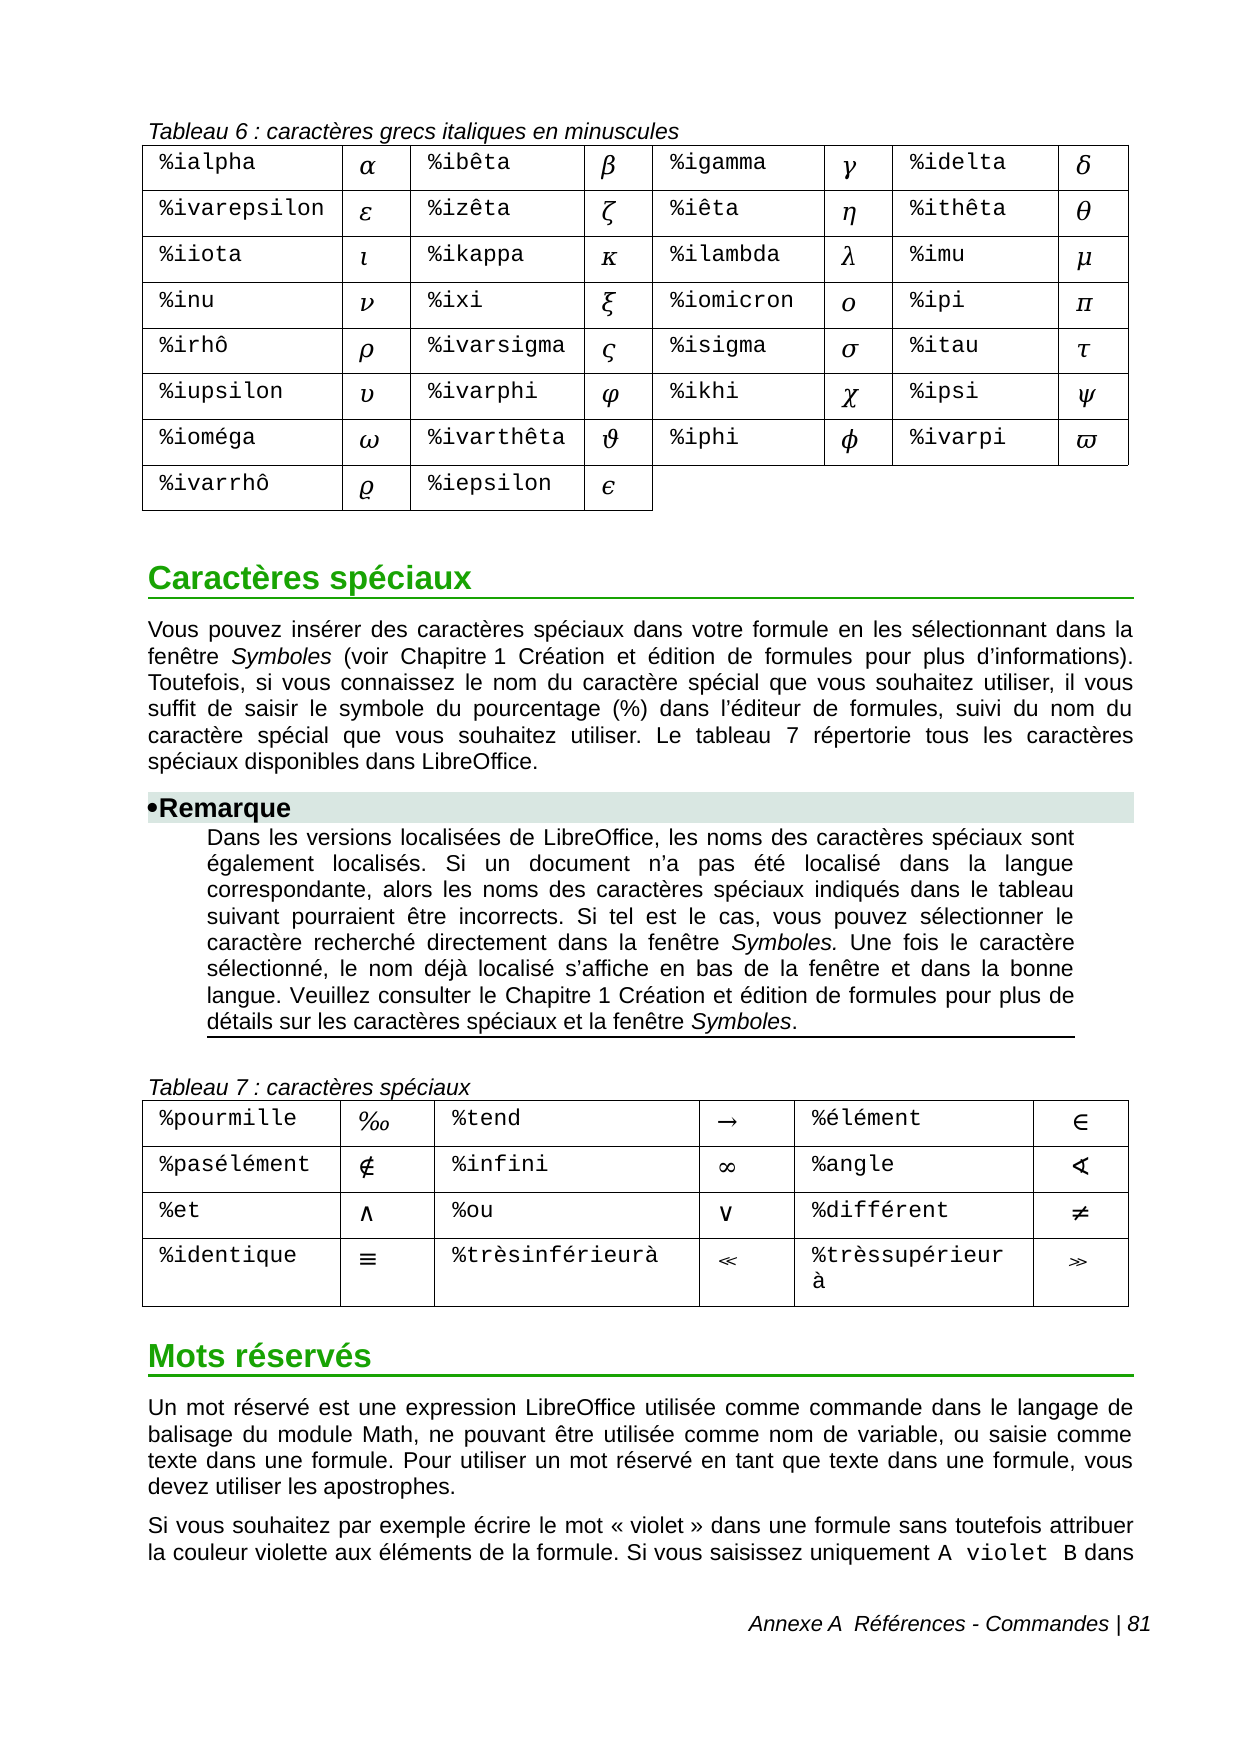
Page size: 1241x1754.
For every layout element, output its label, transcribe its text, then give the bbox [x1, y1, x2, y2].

table_cell %ixi [411, 283, 584, 327]
table_cell %ivarsigma [411, 329, 584, 373]
table_cell [824, 466, 892, 510]
table_cell [1034, 1147, 1128, 1192]
table_cell %iupsilon [143, 374, 342, 419]
table_cell %différent [795, 1193, 1033, 1237]
table_cell [1059, 191, 1128, 236]
text Dans les versions localisées de LibreOffice, les noms des caractères spéciaux sont également localisés. Si un document n’a pas été localisé dans la langue correspondante, alors les noms des caractères spéciaux indiqués dans le tableau suivant pourraient être incorrects. Si tel est le cas, vous pouvez sélectionner le caractère recherché directement dans la fenêtre Symboles. Une fois le caractère sélectionné, le nom déjà localisé s’affiche en bas de la fenêtre et dans la bonne langue. Veuillez consulter le Chapitre 1 Créeration et éditerion des formules pour plus de détails sur les caractères spéciaux et la fenêtre Symboles. [207, 823, 1075, 1036]
text Tableau 6 : caractères grecs italiques en minuscules [148, 118, 1134, 144]
table_cell [343, 237, 410, 282]
table_cell %ivarpi [893, 420, 1058, 464]
table_cell %ioméga [143, 420, 342, 464]
table_cell [341, 1147, 434, 1192]
table_cell [893, 466, 1059, 510]
table_cell %pasélément [143, 1147, 340, 1192]
table_header %idelta [893, 146, 1058, 190]
table_header %ialpha [143, 146, 342, 190]
table_cell %ivarphi [411, 374, 584, 419]
table_cell %identique [143, 1239, 340, 1306]
table_cell [1059, 374, 1128, 419]
table_cell [585, 237, 652, 282]
table_cell %izêta [411, 191, 584, 236]
text Un mot réservé est une expression LibreOffice utilisée comme commande dans le langage de balisage du module Math, ne pouvant être utilisée comme nom de variable, ou saisie comme texte dans une formule. Pour utiliser un mot réservé en tant que texte dans une formule, vous devez utiliser les apostrophes. [148, 1394, 1134, 1500]
table_cell [343, 466, 410, 510]
table_cell %ipsi [893, 374, 1058, 419]
table_cell %irhô [143, 329, 342, 373]
table_cell %itau [893, 329, 1058, 373]
table_header [700, 1101, 794, 1146]
table_cell [653, 466, 824, 510]
table_cell [585, 329, 652, 373]
table_cell %ivarrhô [143, 466, 342, 510]
table_header [825, 146, 892, 190]
table_cell [585, 283, 652, 327]
table_cell [343, 283, 410, 327]
table_cell %ikappa [411, 237, 584, 282]
table_cell %ou [435, 1193, 699, 1237]
table_cell [341, 1239, 434, 1306]
table_header [1059, 146, 1128, 190]
table_header %ibêta [411, 146, 584, 190]
table_cell %ithêta [893, 191, 1058, 236]
subtitle Remarque [148, 792, 1134, 823]
table_cell %ipi [893, 283, 1058, 327]
table_cell %iomicron [653, 283, 824, 327]
table_header %igamma [653, 146, 824, 190]
table_cell [1059, 466, 1128, 510]
table_cell %angle [795, 1147, 1033, 1192]
table_header [1034, 1101, 1128, 1146]
subtitle Caractères spéciaux [148, 558, 1134, 597]
table_header [585, 146, 652, 190]
table_cell [1059, 420, 1128, 464]
table_cell %isigma [653, 329, 824, 373]
table_cell [825, 191, 892, 236]
subtitle Mots réservés [148, 1336, 1134, 1374]
table_header %élément [795, 1101, 1033, 1146]
table_cell [700, 1147, 794, 1192]
table_cell %ivarepsilon [143, 191, 342, 236]
table_cell [343, 329, 410, 373]
table_cell [1059, 237, 1128, 282]
table_cell [585, 191, 652, 236]
table_cell %ikhi [653, 374, 824, 419]
text Vous pouvez insérer des caractères spéciaux dans votre formule en les sélectionnant dans la fenêtre Symboles (voir Chapitre 1 Créeration et éditerion des formules pour plus d’informations). Toutefois, si vous connaissez le nom du caractère spécial que vous souhaitez utiliser, il vous suffit de saisir le symbole du pourcentage (%) dans l’éditeur de formules, suivi du nom du caractère spécial que vous souhaitez utiliser. Le tableau 7 répertorie tous les caractères spéciaux disponibles dans LibreOffice. [148, 616, 1134, 774]
table_cell %imu [893, 237, 1058, 282]
table_cell [585, 420, 652, 464]
table_cell [1034, 1193, 1128, 1237]
table_header [341, 1101, 434, 1146]
text Tableau 7 : caractères spéciaux [148, 1074, 1134, 1100]
table_cell [825, 420, 892, 464]
table_cell [1034, 1239, 1128, 1306]
table_cell %iphi [653, 420, 824, 464]
table_cell [1059, 283, 1128, 327]
table_header %tend [435, 1101, 699, 1146]
table_cell %trèsinférieurà [435, 1239, 699, 1306]
table_cell [585, 466, 652, 510]
table_cell %trèssupérieurà [795, 1239, 1033, 1306]
table_cell [700, 1239, 794, 1306]
table_header [343, 146, 410, 190]
table_cell [341, 1193, 434, 1237]
table_cell %ilambda [653, 237, 824, 282]
table_cell [825, 237, 892, 282]
table_cell %iiota [143, 237, 342, 282]
table_cell %et [143, 1193, 340, 1237]
table_cell %iêta [653, 191, 824, 236]
table_cell [1059, 329, 1128, 373]
table_cell [825, 329, 892, 373]
table_cell [343, 191, 410, 236]
table_cell [343, 420, 410, 464]
table_cell %inu [143, 283, 342, 327]
table_cell [343, 374, 410, 419]
table_cell %infini [435, 1147, 699, 1192]
table_cell [585, 374, 652, 419]
table_cell [700, 1193, 794, 1237]
table_cell [825, 283, 892, 327]
table_cell %iepsilon [411, 466, 584, 510]
table_header %pourmille [143, 1101, 340, 1146]
table_cell %ivarthêta [411, 420, 584, 464]
table_cell [825, 374, 892, 419]
text Si vous souhaitez par exemple écrire le mot « violet » dans une formule sans toutefois attribuer la couleur violette aux éléments de la formule. Si vous saisissez uniquement A violet B dans [148, 1512, 1134, 1567]
